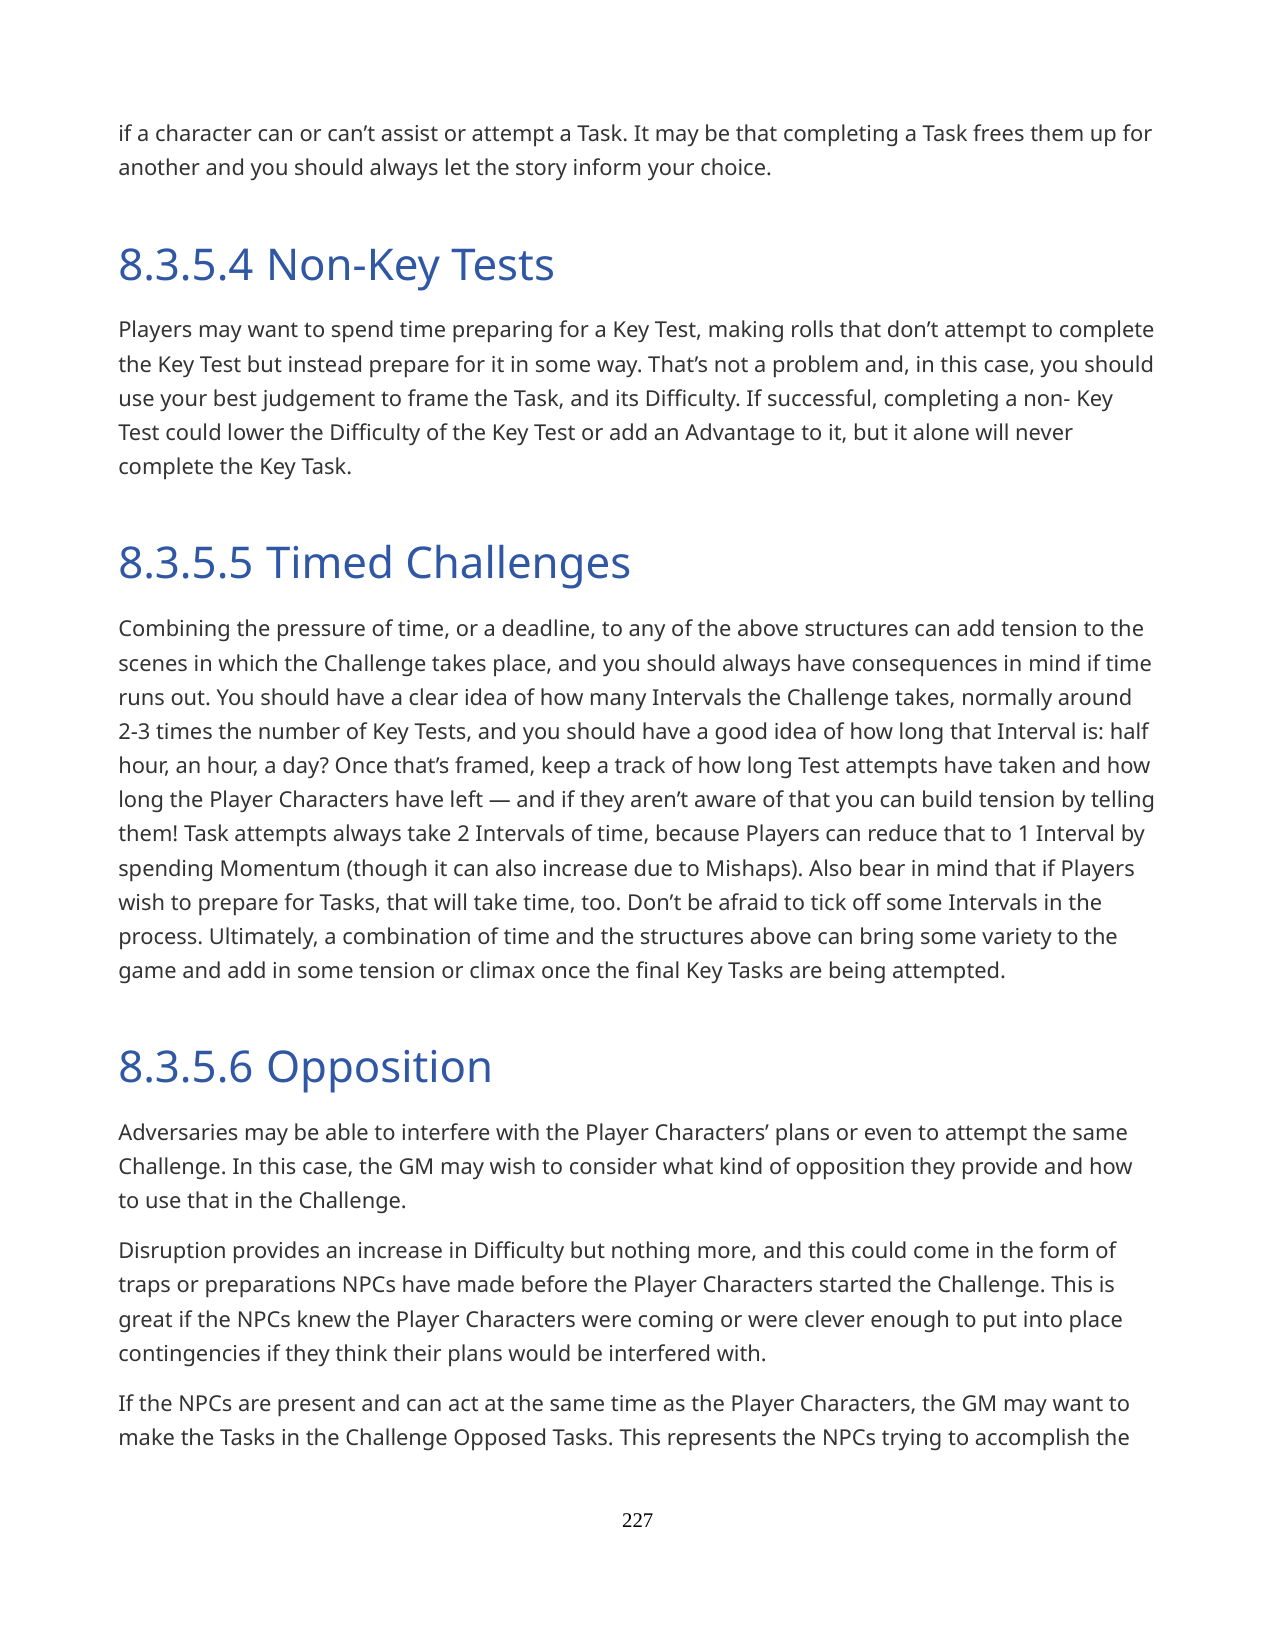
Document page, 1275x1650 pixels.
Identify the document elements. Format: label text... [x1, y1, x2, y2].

subtitle Non-Key Tests [118, 233, 1157, 293]
text if a character can or can’t assist or attempt a Task. It may be that completing a Task frees them up for another and you should always let the story inform your choice. [118, 118, 1157, 182]
text If the NPCs are present and can act at the same time as the Player Characters, the GM may want to make the Tasks in the Challenge Opposed Tasks. This represents the NPCs trying to accomplish the [118, 1388, 1157, 1452]
subtitle Timed Challenges [118, 532, 1157, 592]
text Players may want to spend time preparing for a Key Test, making rolls that don’t attempt to complete the Key Test but instead prepare for it in some way. That’s not a problem and, in this case, you should use your best judgement to frame the Task, and its Difficulty. If successful, completing a non- Key Test could lower the Difficulty of the Key Test or add an Advantage to it, but it alone will never complete the Key Task. [118, 314, 1157, 481]
text Disruption provides an increase in Difficulty but nothing more, and this could come in the form of traps or preparations NPCs have made before the Player Characters started the Challenge. This is great if the NPCs knew the Player Characters were coming or were clever enough to put into place contingencies if they think their plans would be interfered with. [118, 1235, 1157, 1368]
text Combining the pressure of time, or a deadline, to any of the above structures can add tension to the scenes in which the Challenge takes place, and you should always have consequences in mind if time runs out. You should have a clear idea of how many Intervals the Challenge takes, normally around 2-3 times the number of Key Tests, and you should have a good idea of how long that Interval is: half hour, an hour, a day? Once that’s framed, keep a track of how long Test attempts have taken and how long the Player Characters have left — and if they aren’t aware of that you can build tension by telling them! Task attempts always take 2 Intervals of time, because Players can reduce that to 1 Interval by spending Momentum (though it can also increase due to Mishaps). Also bear in mind that if Players wish to prepare for Tasks, that will take time, too. Don’t be afraid to tick off some Intervals in the process. Ultimately, a combination of time and the structures above can bring some variety to the game and add in some tension or climax once the final Key Tasks are being attempted. [118, 613, 1157, 985]
text Adversaries may be able to interfere with the Player Characters’ plans or even to attempt the same Challenge. In this case, the GM may wish to consider what kind of opposition they provide and how to use that in the Challenge. [118, 1117, 1157, 1215]
subtitle Opposition [118, 1036, 1157, 1096]
